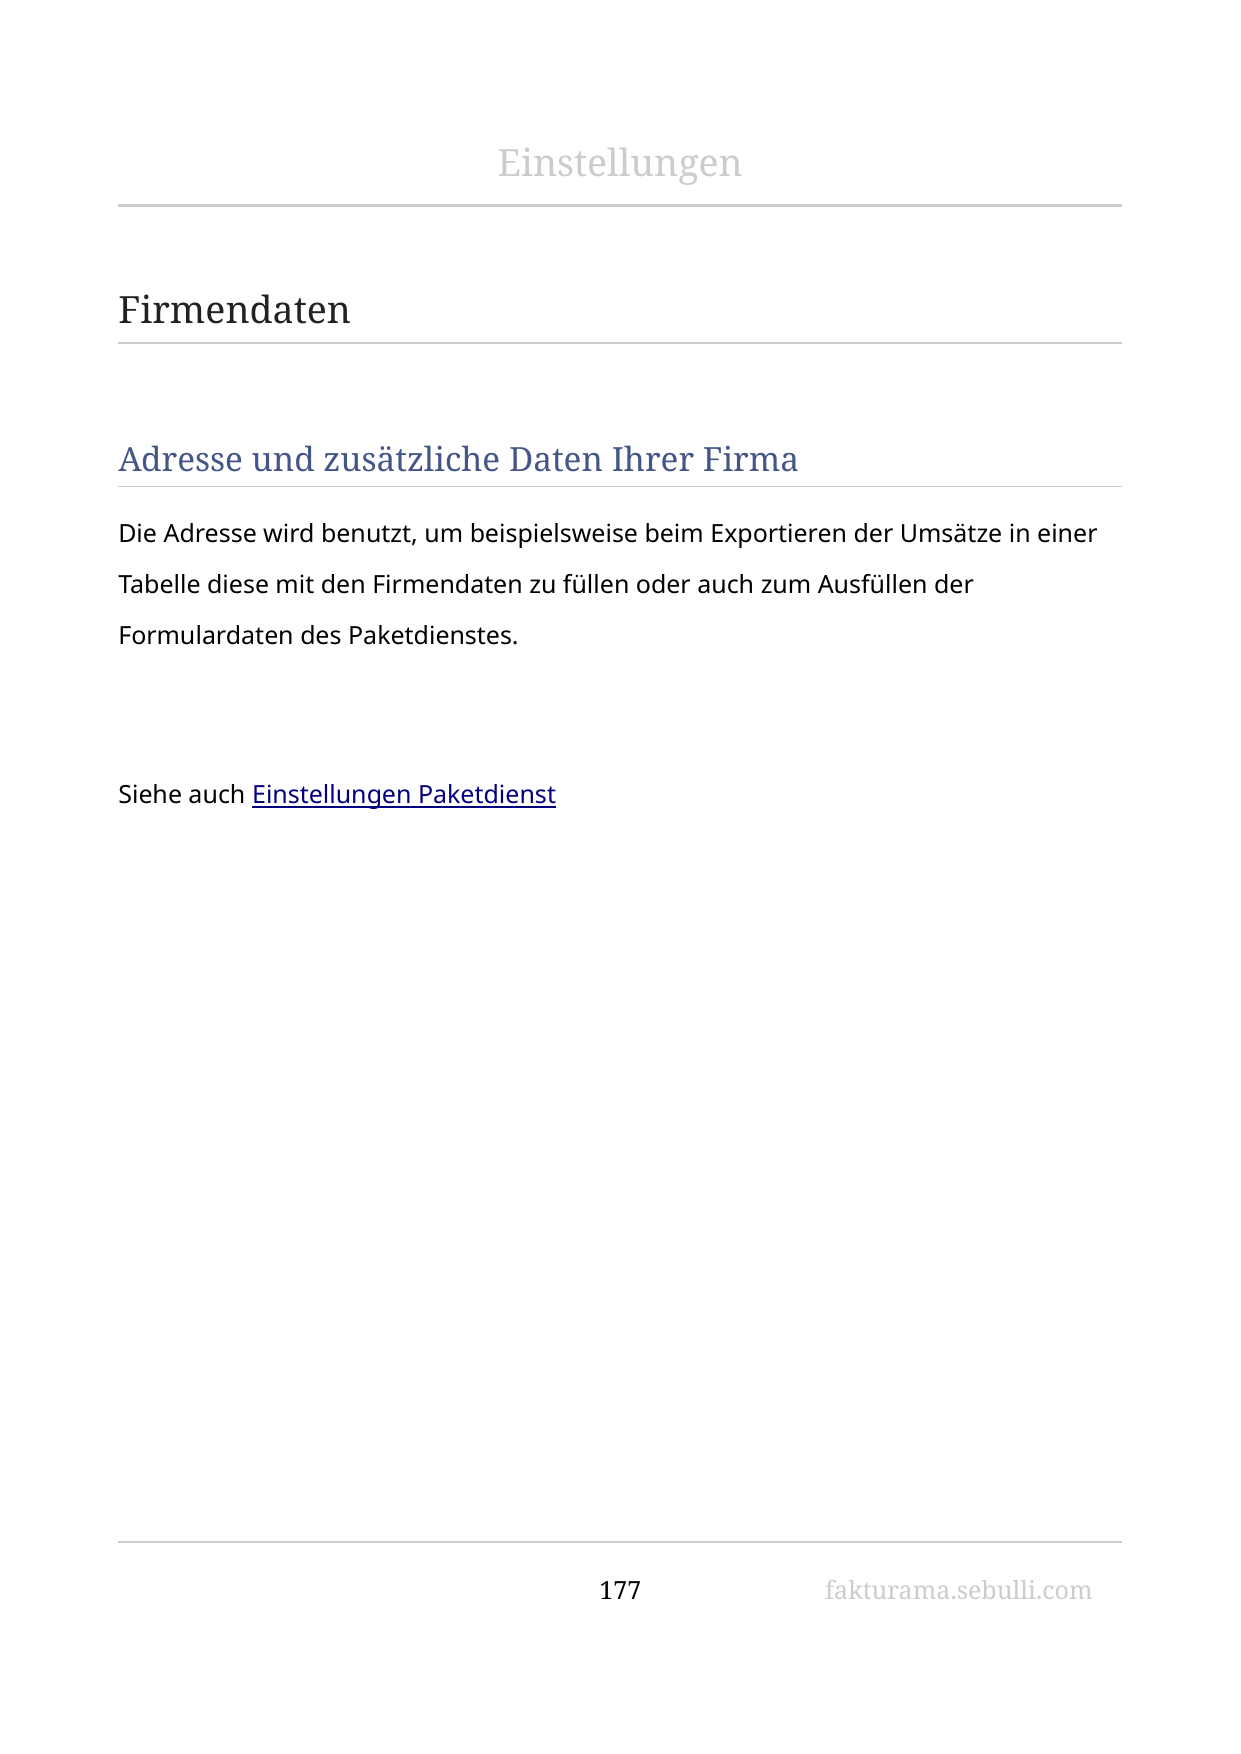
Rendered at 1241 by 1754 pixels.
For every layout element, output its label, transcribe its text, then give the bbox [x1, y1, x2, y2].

text Siehe auch Einstellungen Paketdienst [118, 777, 1122, 811]
subtitle Firmendaten [118, 283, 1122, 342]
text Die Adresse wird benutzt, um beispielsweise beim Exportieren der Umsätze in einer Tabelle diese mit den Firmendaten zu füllen oder auch zum Ausfüllen der Formulardaten des Paketdienstes. [118, 516, 1122, 652]
subtitle Adresse und zusätzliche Daten Ihrer Firma [118, 436, 1122, 486]
